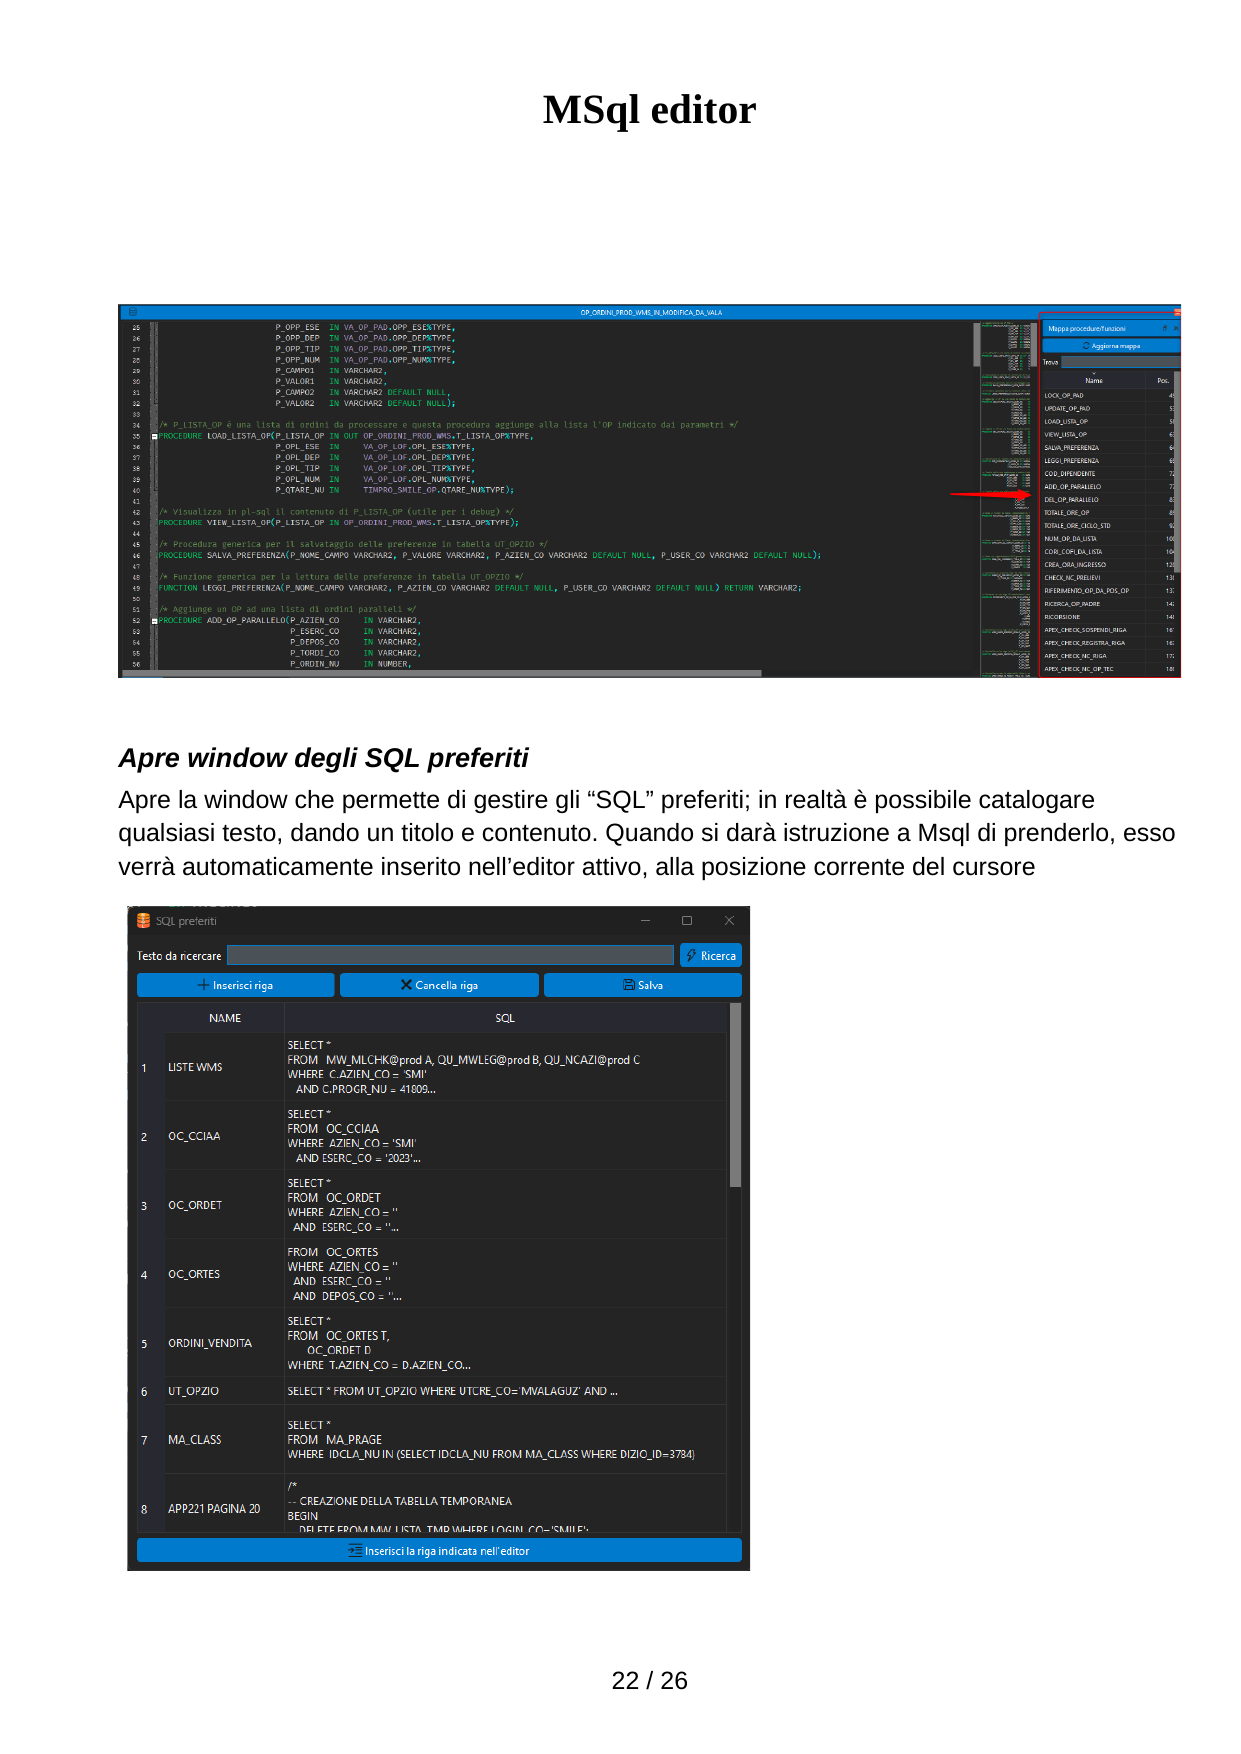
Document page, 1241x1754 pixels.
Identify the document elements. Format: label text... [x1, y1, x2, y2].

text Apre la window che permette di gestire gli “SQL” preferiti; in realtà è possibile catalogare qualsiasi testo, dando un titolo e contenuto. Quando si darà istruzione a Msql di prenderlo, esso verrà automaticamente inserito nell’editor attivo, alla posizione corrente del cursore [118, 785, 1181, 880]
picture [118, 304, 1182, 678]
subtitle Apre window degli SQL preferiti [118, 742, 1181, 773]
picture [127, 906, 750, 1571]
